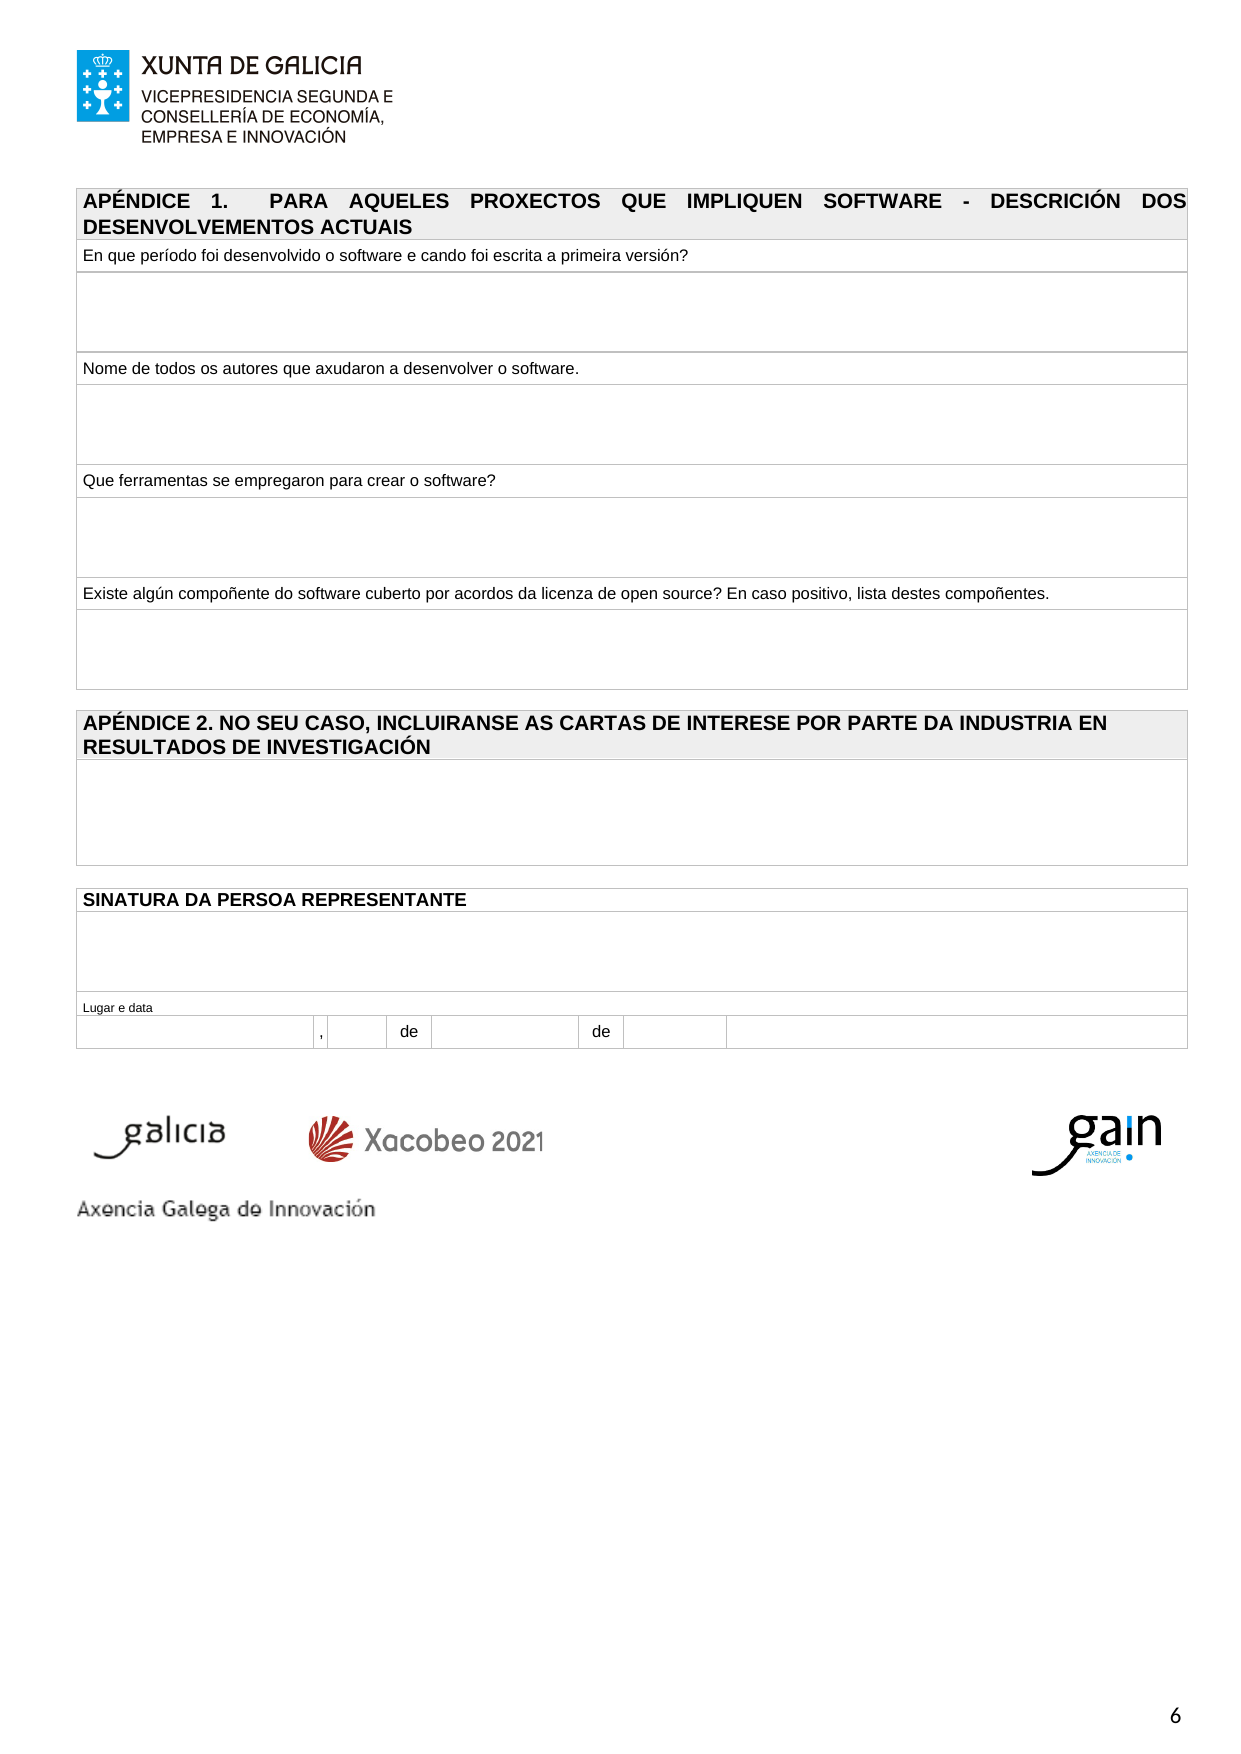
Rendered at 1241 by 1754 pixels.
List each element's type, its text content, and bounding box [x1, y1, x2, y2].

table_cell Lugar e data [77, 992, 1187, 1015]
picture [308, 1116, 543, 1162]
table_cell de [579, 1016, 623, 1047]
table_header APÉNDICE 1. PARA AQUELES PROXECTOS QUE IMPLIQUEN SOFTWARE - DESCRICIÓN DOS DESENVOLVEMENTOS ACTUAIS [77, 189, 1187, 239]
table_cell [77, 760, 1187, 865]
picture [84, 86, 91, 93]
table_cell [624, 1016, 726, 1047]
table_cell [77, 1016, 313, 1047]
picture [76, 50, 393, 143]
table_header SINATURA DA PERSOA REPRESENTANTE [77, 889, 1187, 911]
picture [115, 86, 122, 93]
table_cell , [314, 1016, 327, 1047]
table_cell [727, 1016, 1187, 1047]
picture [99, 81, 106, 88]
picture [84, 70, 91, 77]
picture [115, 70, 122, 77]
table_cell [77, 498, 1187, 577]
picture [95, 91, 111, 114]
picture [99, 70, 106, 77]
table_cell [77, 610, 1187, 689]
picture [75, 1096, 249, 1182]
table_cell En que período foi desenvolvido o software e cando foi escrita a primeira versión? [77, 240, 1187, 271]
picture [1032, 1115, 1161, 1176]
table_cell [328, 1016, 386, 1047]
table_header APÉNDICE 2. NO SEU CASO, INCLUIRANSE AS CARTAS DE INTERESE POR PARTE DA INDUSTRIA EN RESULTADOS DE INVESTIGACIÓN [77, 711, 1187, 758]
table_cell [432, 1016, 578, 1047]
table_cell Que ferramentas se empregaron para crear o software? [77, 465, 1187, 497]
table_cell [77, 912, 1187, 991]
table_cell Nome de todos os autores que axudaron a desenvolver o software. [77, 353, 1187, 384]
picture [73, 1196, 380, 1226]
table_cell de [387, 1016, 431, 1047]
table_cell [77, 385, 1187, 464]
table_cell [77, 273, 1187, 351]
table_cell Existe algún compoñente do software cuberto por acordos da licenza de open source? En caso positivo, lista destes compoñentes. [77, 578, 1187, 609]
